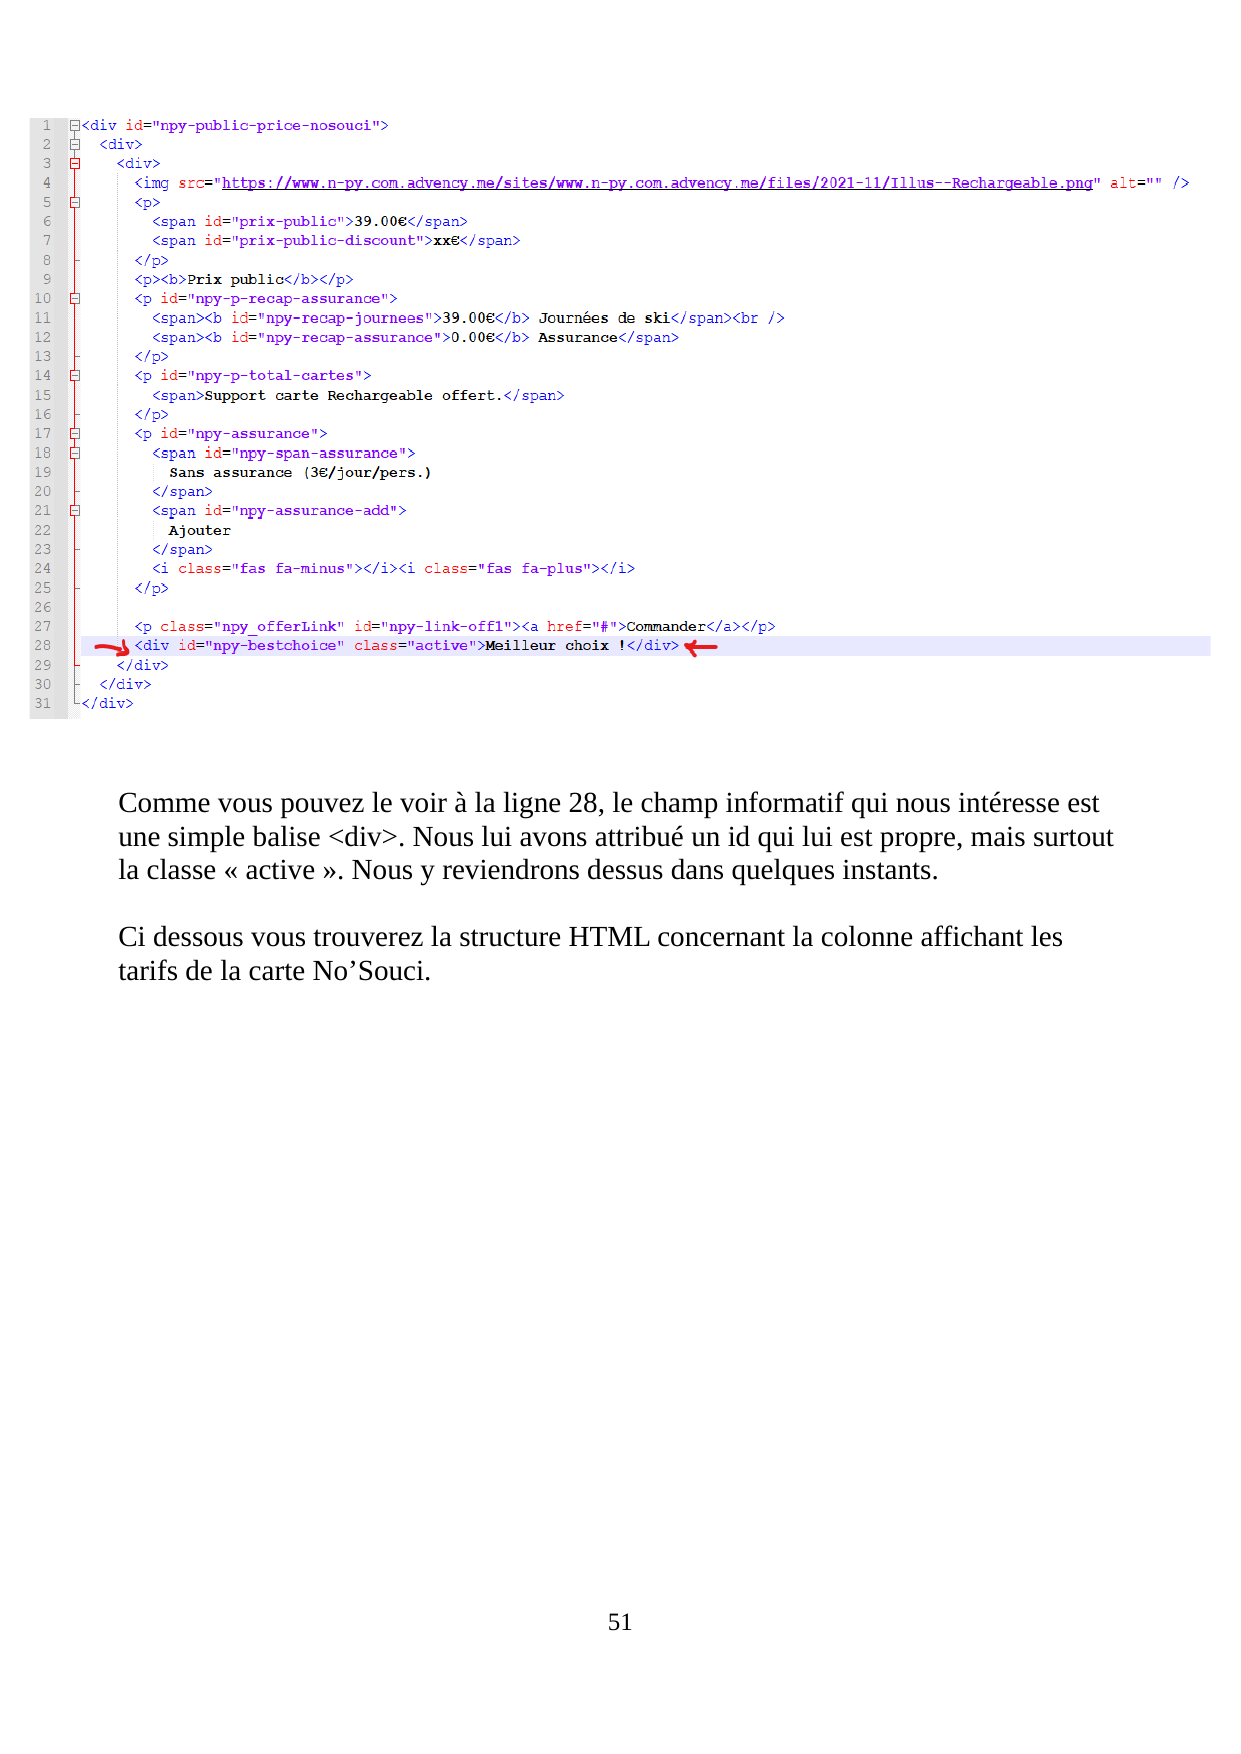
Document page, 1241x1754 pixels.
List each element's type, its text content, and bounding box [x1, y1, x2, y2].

text Ci dessous vous trouverez la structure HTML concernant la colonne affichant les tarifs de la carte No’Souci. [118, 919, 1122, 986]
picture [29, 118, 1211, 719]
text Comme vous pouvez le voir à la ligne 28, le champ informatif qui nous intéresse est une simple balise <div>. Nous lui avons attribué un id qui lui est propre, mais surtout la classe « active ». Nous y reviendrons dessus dans quelques instants. [118, 785, 1122, 886]
